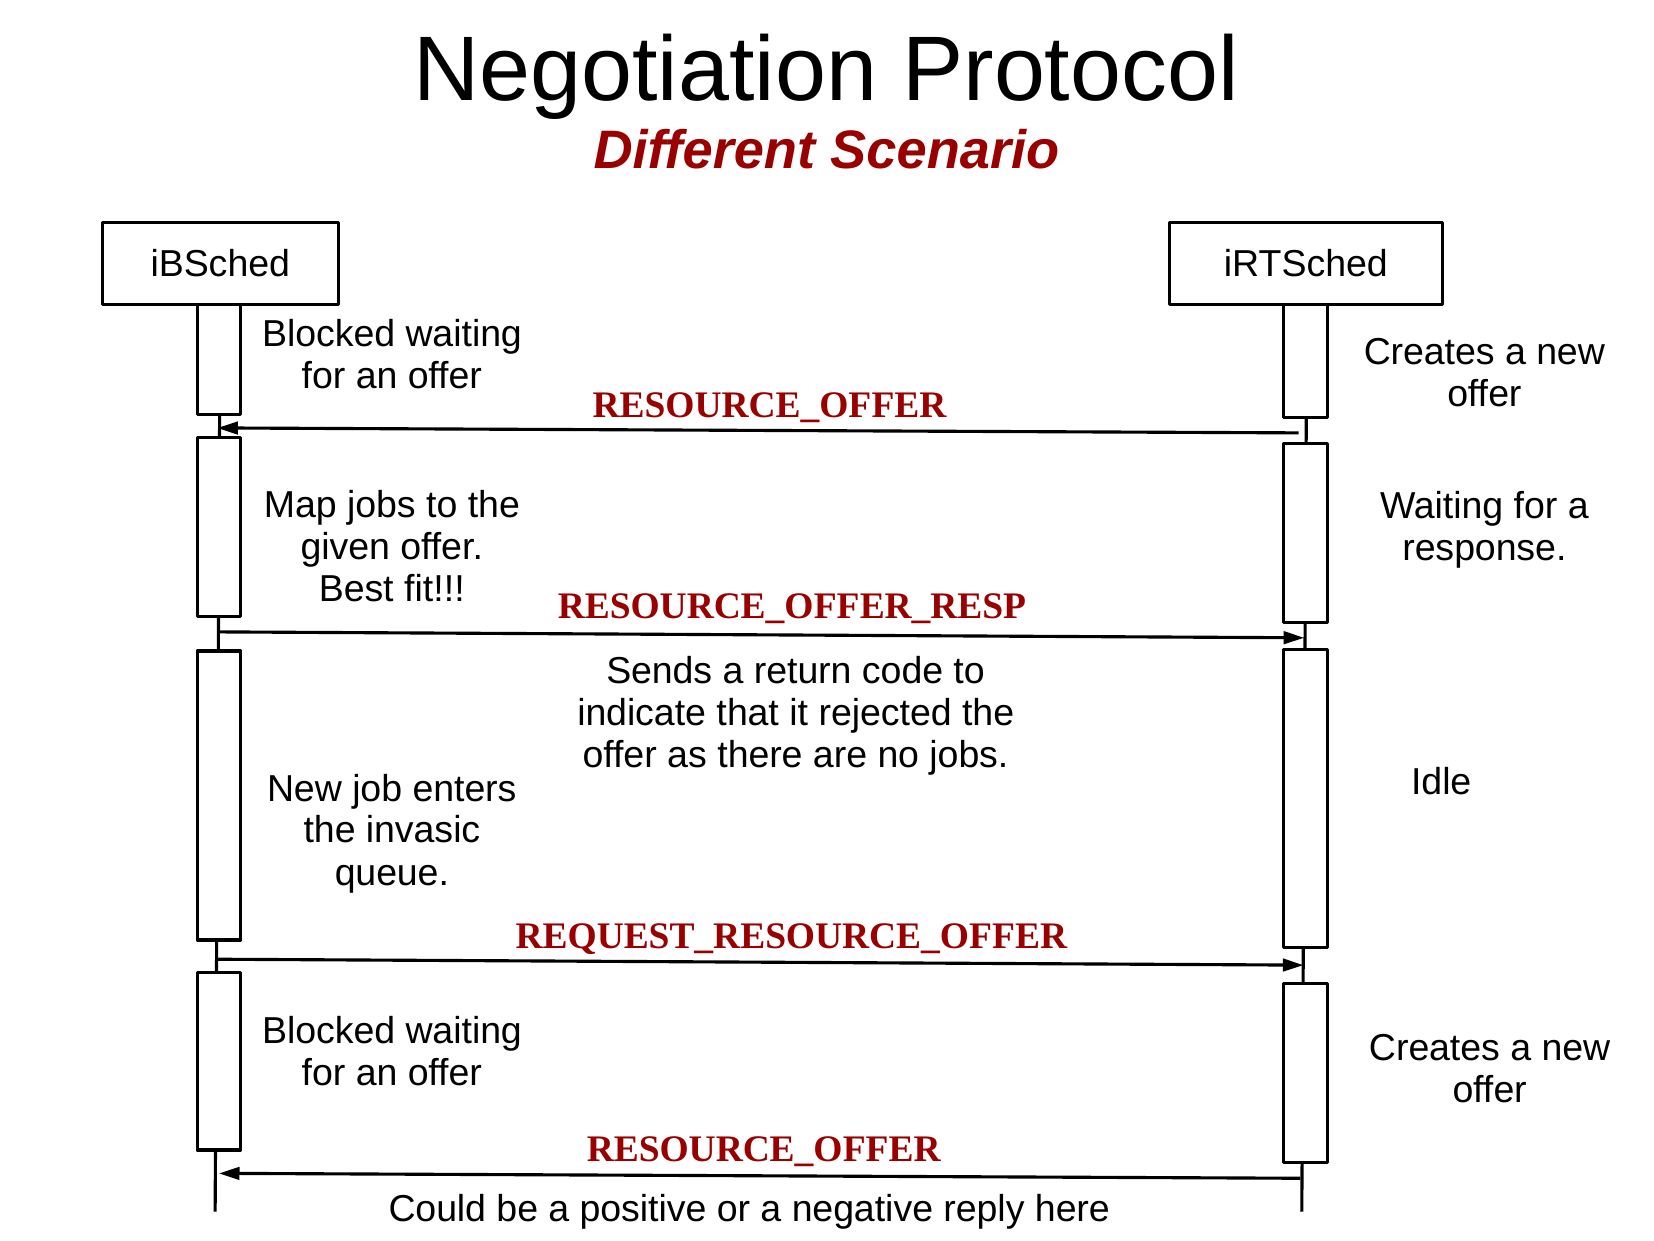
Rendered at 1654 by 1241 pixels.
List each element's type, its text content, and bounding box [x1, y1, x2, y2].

text_box Blocked waiting for an offer [241, 1001, 544, 1127]
text_box Blocked waiting for an offer [240, 304, 544, 430]
text_box iRTSched [1169, 222, 1443, 305]
text_box Waiting for a response. [1333, 476, 1636, 574]
text_box [1283, 983, 1328, 1163]
text_box RESOURCE_OFFER_RESP [531, 577, 1053, 629]
text_box iBSched [102, 222, 339, 305]
text_box Creates a new offer [1333, 323, 1636, 427]
text_box [197, 650, 241, 941]
text_box Sends a return code to indicate that it rejected the offer as there are no jobs. [543, 642, 1048, 774]
text_box Could be a positive or a negative reply here [363, 1180, 1135, 1238]
text_box [197, 304, 240, 415]
text_box [197, 437, 241, 617]
text_box Idle [1357, 752, 1525, 815]
text_box [197, 972, 241, 1151]
text_box [1283, 443, 1328, 623]
text_box [1283, 304, 1328, 418]
text_box Creates a new offer [1338, 1019, 1641, 1122]
text_box RESOURCE_OFFER [525, 1120, 1003, 1172]
text_box [1283, 649, 1328, 948]
text_box RESOURCE_OFFER [544, 376, 1009, 428]
text_box New job enters the invasic queue. [240, 759, 544, 885]
title Negotiation Protocol Different Scenario [82, 17, 1571, 181]
text_box Map jobs to the given offer. Best fit!!! [240, 476, 544, 602]
text_box REQUEST_RESOURCE_OFFER [478, 908, 1105, 960]
